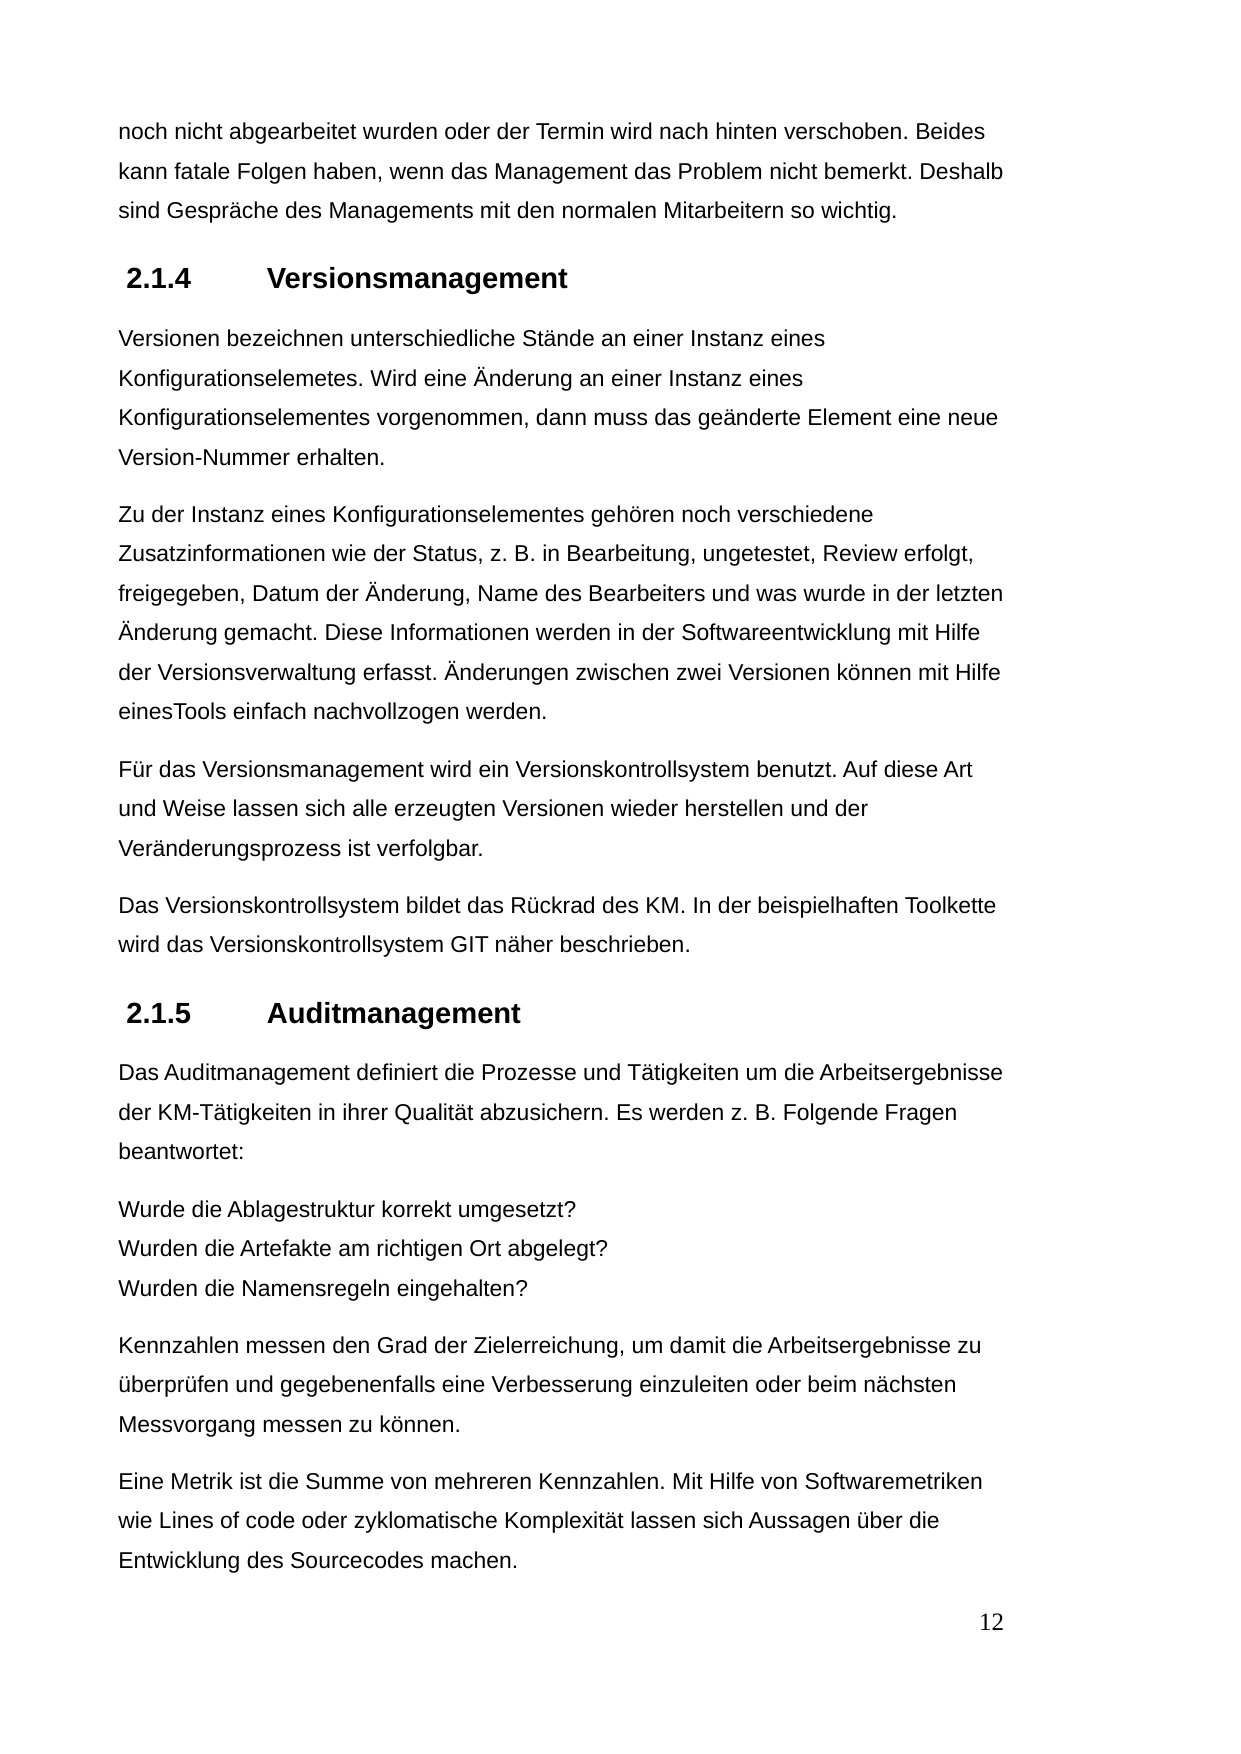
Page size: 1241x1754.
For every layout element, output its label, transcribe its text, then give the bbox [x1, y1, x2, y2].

text Wurde die Ablagestruktur korrekt umgesetzt? Wurden die Artefakte am richtigen Ort abgelegt? Wurden die Namensregeln eingehalten? [118, 1196, 1004, 1301]
text Das Auditmanagement definiert die Prozesse und Tätigkeiten um die Arbeitsergebnisse der KM-Tätigkeiten in ihrer Qualität abzusichern. Es werden z. B. Folgende Fragen beantwortet: [118, 1059, 1004, 1165]
text noch nicht abgearbeitet wurden oder der Termin wird nach hinten verschoben. Beides kann fatale Folgen haben, wenn das Management das Problem nicht bemerkt. Deshalb sind Gespräche des Managements mit den normalen Mitarbeitern so wichtig. [118, 118, 1004, 223]
subtitle Versionsmanagement [118, 262, 1004, 295]
text Versionen bezeichnen unterschiedliche Stände an einer Instanz eines Konfigurationselemetes. Wird eine Änderung an einer Instanz eines Konfigurationselementes vorgenommen, dann muss das geänderte Element eine neue Version-Nummer erhalten. [118, 325, 1004, 470]
text Eine Metrik ist die Summe von mehreren Kennzahlen. Mit Hilfe von Softwaremetriken wie Lines of code oder zyklomatische Komplexität lassen sich Aussagen über die Entwicklung des Sourcecodes machen. [118, 1468, 1004, 1573]
text Für das Versionsmanagement wird ein Versionskontrollsystem benutzt. Auf diese Art und Weise lassen sich alle erzeugten Versionen wieder herstellen und der Veränderungsprozess ist verfolgbar. [118, 756, 1004, 861]
subtitle Auditmanagement [118, 996, 1004, 1029]
text Das Versionskontrollsystem bildet das Rückrad des KM. In der beispielhaften Toolkette wird das Versionskontrollsystem GIT näher beschrieben. [118, 892, 1004, 957]
text Kennzahlen messen den Grad der Zielerreichung, um damit die Arbeitsergebnisse zu überprüfen und gegebenenfalls eine Verbesserung einzuleiten oder beim nächsten Messvorgang messen zu können. [118, 1332, 1004, 1437]
text Zu der Instanz eines Konfigurationselementes gehören noch verschiedene Zusatzinformationen wie der Status, z. B. in Bearbeitung, ungetestet, Review erfolgt, freigegeben, Datum der Änderung, Name des Bearbeiters und was wurde in der letzten Änderung gemacht. Diese Informationen werden in der Softwareentwicklung mit Hilfe der Versionsverwaltung erfasst. Änderungen zwischen zwei Versionen können mit Hilfe einesTools einfach nachvollzogen werden. [118, 501, 1004, 725]
